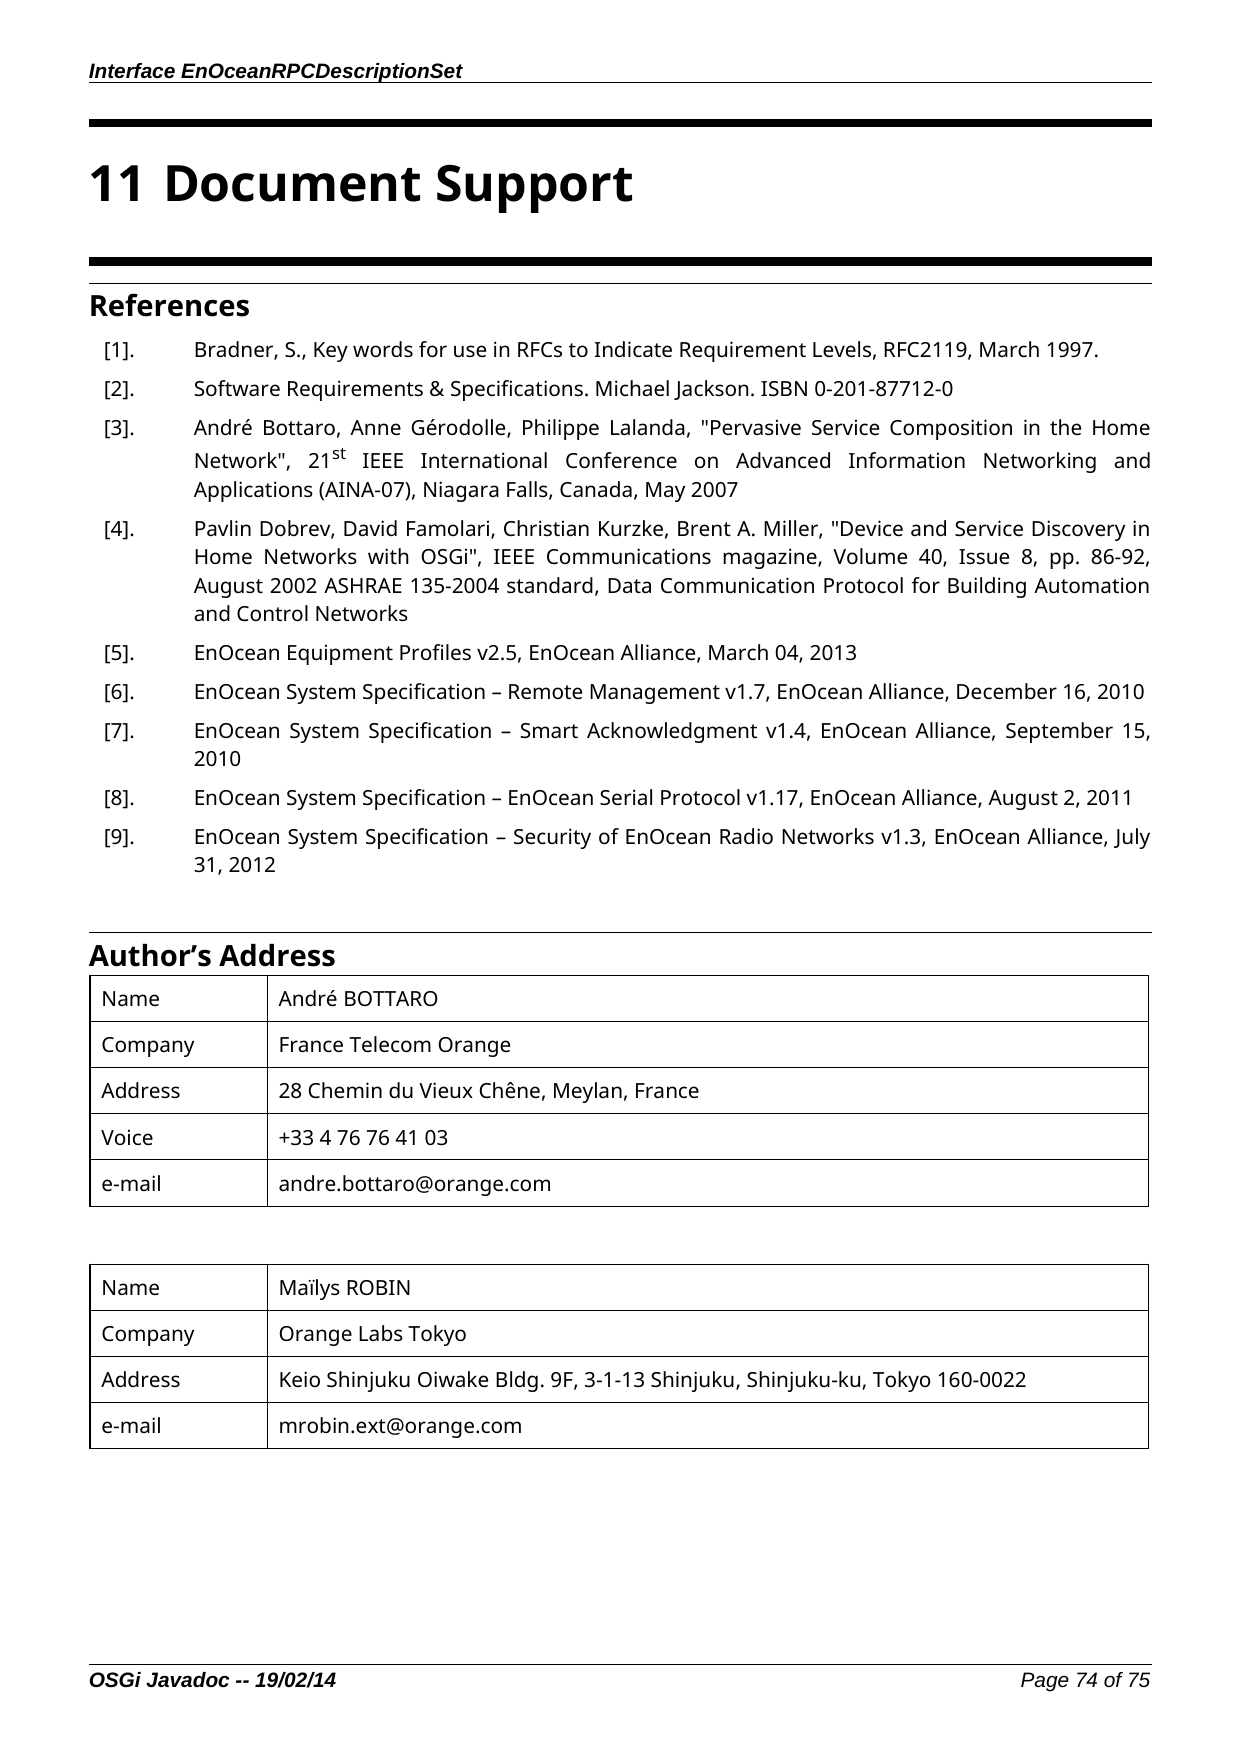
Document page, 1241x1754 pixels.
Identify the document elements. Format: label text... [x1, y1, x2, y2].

list EnOcean System Specification – Smart Acknowledgment v1.4, EnOcean Alliance, September 15, 2010 [103, 716, 1152, 773]
subtitle References [88, 284, 1152, 325]
table_cell andre.bottaro@orange.com [268, 1160, 1148, 1206]
list EnOcean Equipment Profiles v2.5, EnOcean Alliance, March 04, 2013 [103, 638, 1152, 667]
subtitle Author’s Address [88, 933, 1152, 975]
subtitle Document Support [88, 120, 1152, 266]
table_cell Address [91, 1068, 267, 1113]
table_cell Keio Shinjuku Oiwake Bldg. 9F, 3-1-13 Shinjuku, Shinjuku-ku, Tokyo 160-0022 [268, 1357, 1148, 1402]
table_header André BOTTARO [268, 976, 1148, 1021]
table_cell e-mail [91, 1403, 267, 1448]
table_cell +33 4 76 76 41 03 [268, 1114, 1148, 1159]
table_header Name [91, 1265, 267, 1309]
list Pavlin Dobrev, David Famolari, Christian Kurzke, Brent A. Miller, "Device and Service Discovery in Home Networks with OSGi", IEEE Communications magazine, Volume 40, Issue 8, pp. 86-92, August 2002 ASHRAE 135-2004 standard, Data Communication Protocol for Building Automation and Control Networks [103, 514, 1152, 628]
list EnOcean System Specification – EnOcean Serial Protocol v1.17, EnOcean Alliance, August 2, 2011 [103, 783, 1152, 812]
table_header Name [91, 976, 267, 1021]
table_cell Address [91, 1357, 267, 1402]
table_cell Orange Labs Tokyo [268, 1311, 1148, 1356]
table_cell Voice [91, 1114, 267, 1159]
list EnOcean System Specification – Security of EnOcean Radio Networks v1.3, EnOcean Alliance, July 31, 2012 [103, 822, 1152, 879]
list André Bottaro, Anne Gérodolle, Philippe Lalanda, "Pervasive Service Composition in the Home Network", 21st IEEE International Conference on Advanced Information Networking and Applications (AINA-07), Niagara Falls, Canada, May 2007 [103, 413, 1152, 503]
table_cell France Telecom Orange [268, 1022, 1148, 1067]
table_cell 28 Chemin du Vieux Chêne, Meylan, France [268, 1068, 1148, 1113]
table_cell Company [91, 1022, 267, 1067]
list Software Requirements & Specifications. Michael Jackson. ISBN 0-201-87712-0 [103, 374, 1152, 403]
list EnOcean System Specification – Remote Management v1.7, EnOcean Alliance, December 16, 2010 [103, 677, 1152, 705]
list Bradner, S., Key words for use in RFCs to Indicate Requirement Levels, RFC2119, March 1997. [103, 336, 1152, 364]
table_cell Company [91, 1311, 267, 1356]
table_header Maïlys ROBIN [268, 1265, 1148, 1309]
table_cell e-mail [91, 1160, 267, 1206]
table_cell mrobin.ext@orange.com [268, 1403, 1148, 1448]
